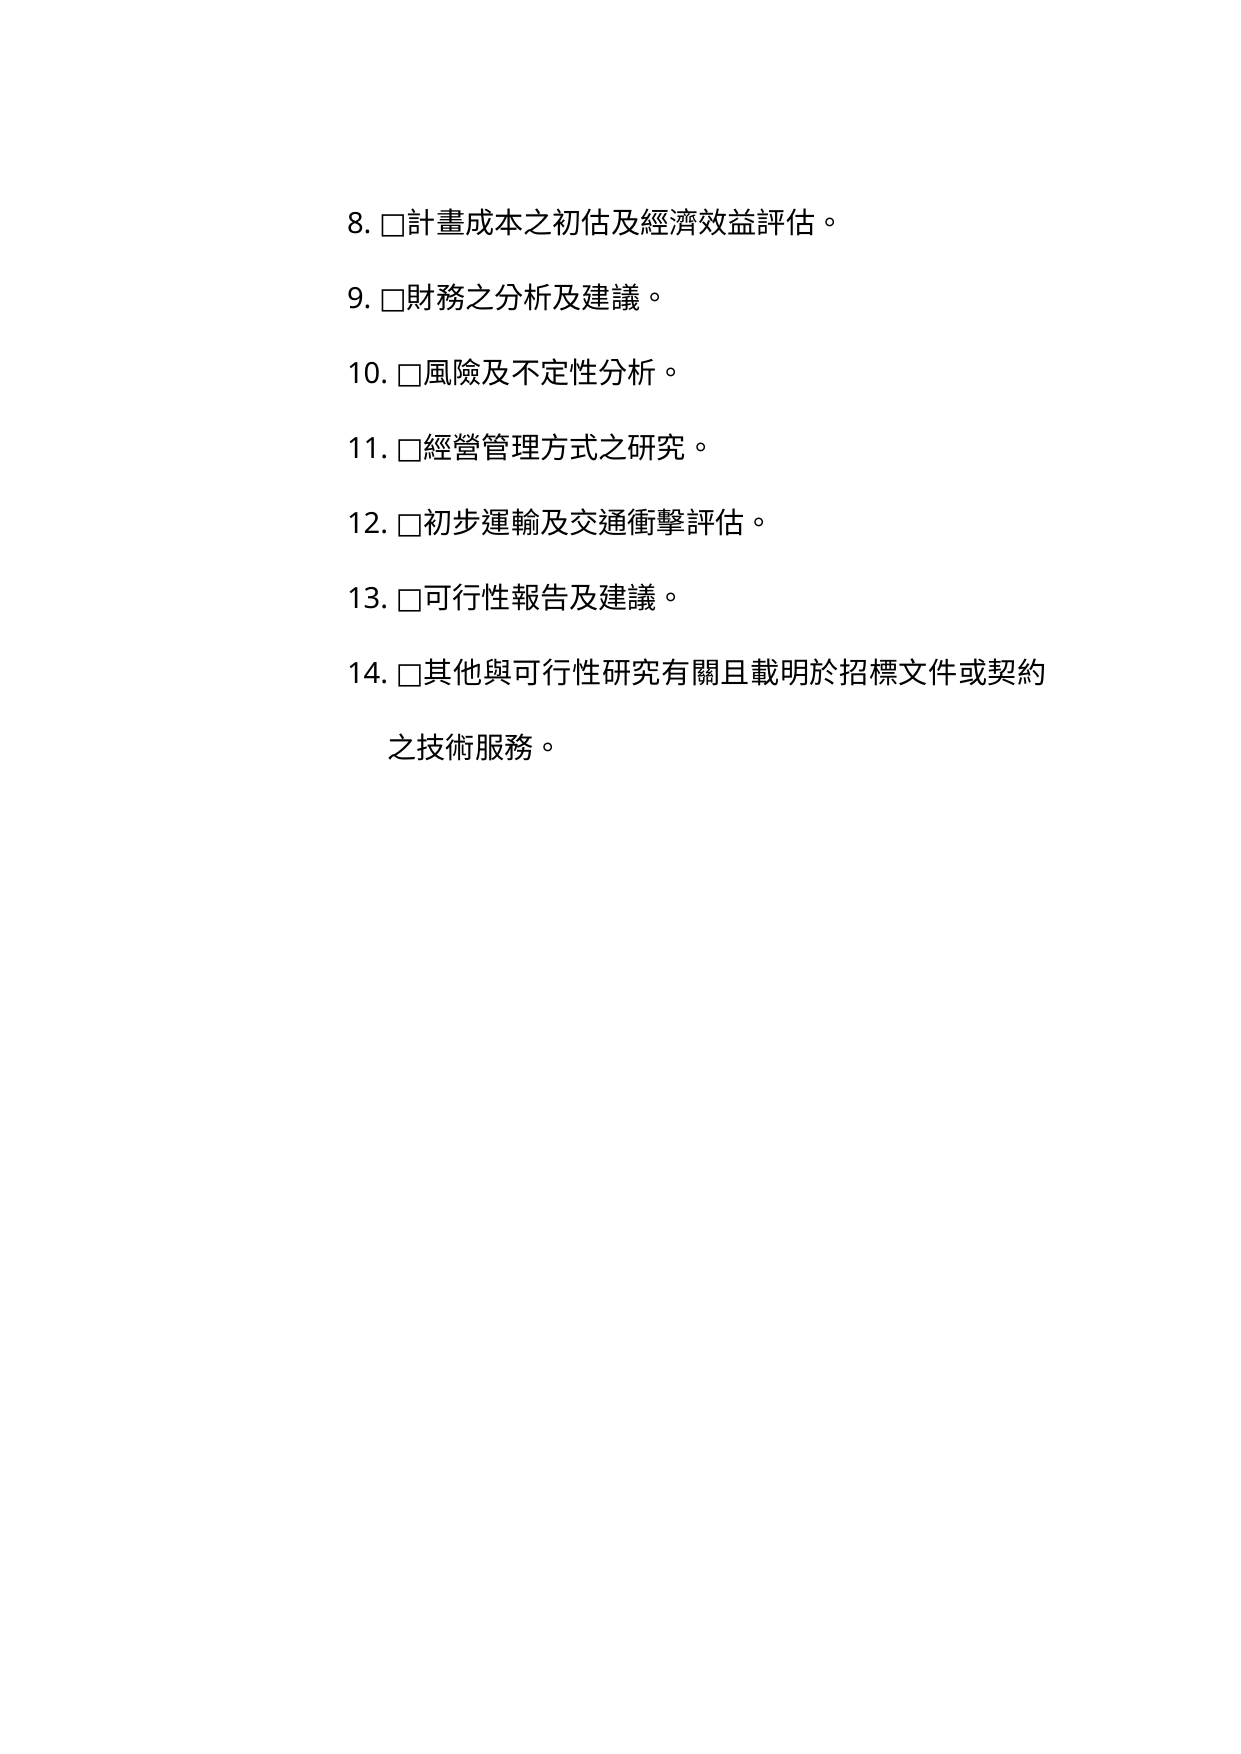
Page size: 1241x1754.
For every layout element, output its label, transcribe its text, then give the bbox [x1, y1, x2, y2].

list □經營管理方式之研究。 [347, 408, 1047, 483]
list □計畫成本之初估及經濟效益評估。 [347, 183, 1047, 258]
list □其他與可行性研究有關且載明於招標文件或契約之技術服務。 [347, 633, 1047, 783]
list □可行性報告及建議。 [347, 558, 1047, 633]
list □財務之分析及建議。 [347, 258, 1047, 333]
list □風險及不定性分析。 [347, 333, 1047, 408]
list □初步運輸及交通衝擊評估。 [347, 483, 1047, 558]
